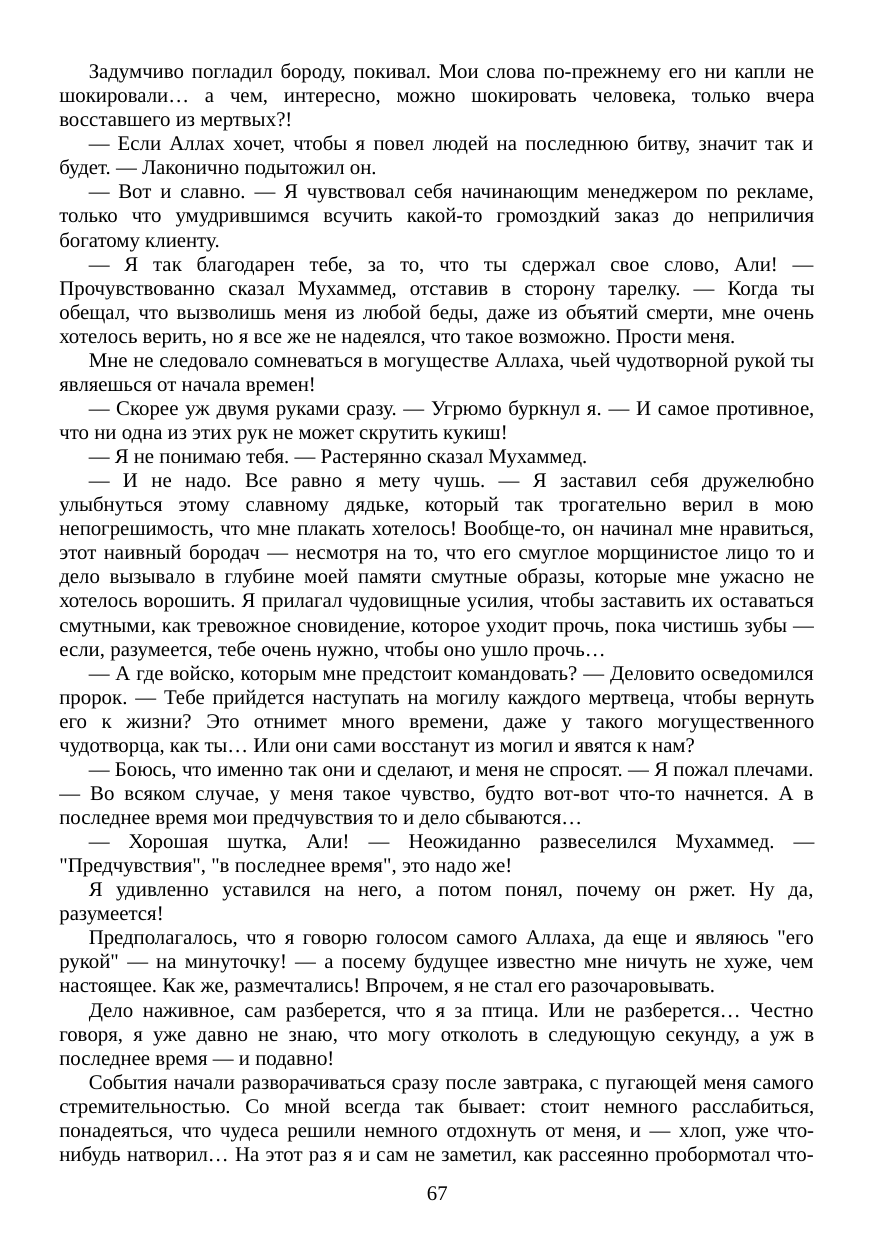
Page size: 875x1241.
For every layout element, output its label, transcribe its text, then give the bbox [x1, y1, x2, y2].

text Задумчиво погладил бороду, покивал. Мои слова по-прежнему его ни капли не шокировали… а чем, интересно, можно шокировать человека, только вчера восставшего из мертвых?! [59, 59, 815, 131]
text — Скорее уж двумя руками сразу. — Угрюмо буркнул я. — И самое противное, что ни одна из этих рук не может скрутить кукиш! [59, 396, 815, 444]
text — Я не понимаю тебя. — Растерянно сказал Мухаммед. [59, 444, 815, 468]
text Дело наживное, сам разберется, что я за птица. Или не разберется… Честно говоря, я уже давно не знаю, что могу отколоть в следующую секунду, а уж в последнее время — и подавно! [59, 997, 815, 1070]
text — А где войско, которым мне предстоит командовать? — Деловито осведомился пророк. — Тебе прийдется наступать на могилу каждого мертвеца, чтобы вернуть его к жизни? Это отнимет много времени, даже у такого могущественного чудотворца, как ты… Или они сами восстанут из могил и явятся к нам? [59, 661, 815, 757]
text — Если Аллах хочет, чтобы я повел людей на последнюю битву, значит так и будет. — Лаконично подытожил он. [59, 131, 815, 179]
text События начали разворачиваться сразу после завтрака, с пугающей меня самого стремительностью. Со мной всегда так бывает: стоит немного расслабиться, понадеяться, что чудеса решили немного отдохнуть от меня, и — хлоп, уже что-нибудь натворил… На этот раз я и сам не заметил, как рассеянно пробормотал что- [59, 1070, 815, 1166]
text Мне не следовало сомневаться в могуществе Аллаха, чьей чудотворной рукой ты являешься от начала времен! [59, 348, 815, 396]
text — Боюсь, что именно так они и сделают, и меня не спросят. — Я пожал плечами. — Во всяком случае, у меня такое чувство, будто вот-вот что-то начнется. А в последнее время мои предчувствия то и дело сбываются… [59, 757, 815, 829]
text — И не надо. Все равно я мету чушь. — Я заставил себя дружелюбно улыбнуться этому славному дядьке, который так трогательно верил в мою непогрешимость, что мне плакать хотелось! Вообще-то, он начинал мне нравиться, этот наивный бородач — несмотря на то, что его смуглое морщинистое лицо то и дело вызывало в глубине моей памяти смутные образы, которые мне ужасно не хотелось ворошить. Я прилагал чудовищные усилия, чтобы заставить их оставаться смутными, как тревожное сновидение, которое уходит прочь, пока чистишь зубы — если, разумеется, тебе очень нужно, чтобы оно ушло прочь… [59, 468, 815, 661]
text — Вот и славно. — Я чувствовал себя начинающим менеджером по рекламе, только что умудрившимся всучить какой-то громоздкий заказ до неприличия богатому клиенту. [59, 179, 815, 252]
text Предполагалось, что я говорю голосом самого Аллаха, да еще и являюсь "его рукой" — на минуточку! — а посему будущее известно мне ничуть не хуже, чем настоящее. Как же, размечтались! Впрочем, я не стал его разочаровывать. [59, 925, 815, 997]
text — Хорошая шутка, Али! — Неожиданно развеселился Мухаммед. — "Предчувствия", "в последнее время", это надо же! [59, 829, 815, 877]
text — Я так благодарен тебе, за то, что ты сдержал свое слово, Али! — Прочувствованно сказал Мухаммед, отставив в сторону тарелку. — Когда ты обещал, что вызволишь меня из любой беды, даже из объятий смерти, мне очень хотелось верить, но я все же не надеялся, что такое возможно. Прости меня. [59, 252, 815, 348]
text Я удивленно уставился на него, а потом понял, почему он ржет. Ну да, разумеется! [59, 877, 815, 925]
